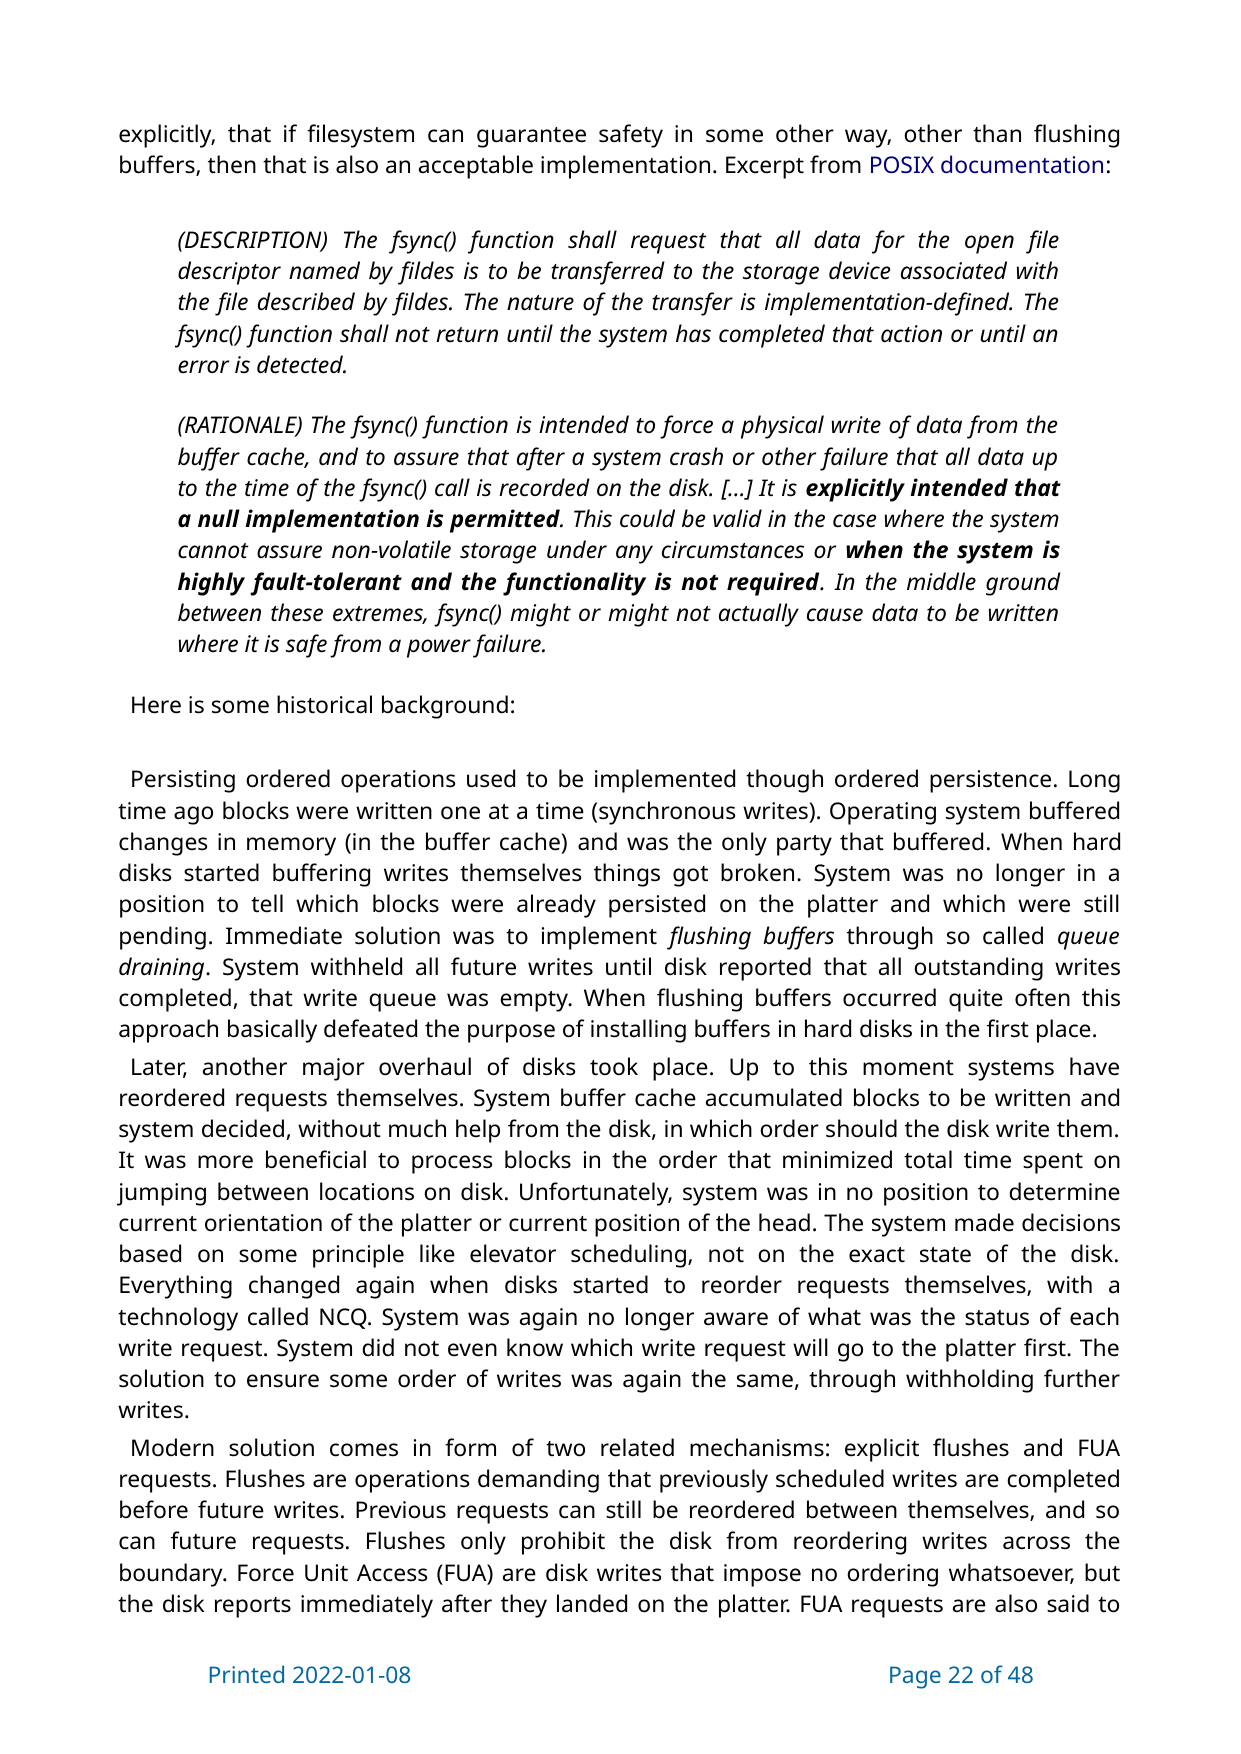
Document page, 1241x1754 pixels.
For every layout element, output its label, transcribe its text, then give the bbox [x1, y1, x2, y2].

text explicitly, that if filesystem can guarantee safety in some other way, other than flushing buffers, then that is also an acceptable implementation. Excerpt from POSIX documentation: [118, 118, 1122, 181]
text Here is some historical background: [118, 689, 1122, 720]
text (DESCRIPTION) The fsync() function shall request that all data for the open file descriptor named by fildes is to be transferred to the storage device associated with the file described by fildes. The nature of the transfer is implementation-defined. The fsync() function shall not return until the system has completed that action or until an error is detected. [177, 224, 1063, 380]
text Modern solution comes in form of two related mechanisms: explicit flushes and FUA requests. Flushes are operations demanding that previously scheduled writes are completed before future writes. Previous requests can still be reordered between themselves, and so can future requests. Flushes only prohibit the disk from reordering writes across the boundary. Force Unit Access (FUA) are disk writes that impose no ordering whatsoever, but the disk reports immediately after they landed on the platter. FUA requests are also said to [118, 1431, 1122, 1619]
text Persisting ordered operations used to be implemented though ordered persistence. Long time ago blocks were written one at a time (synchronous writes). Operating system buffered changes in memory (in the buffer cache) and was the only party that buffered. When hard disks started buffering writes themselves things got broken. System was no longer in a position to tell which blocks were already persisted on the platter and which were still pending. Immediate solution was to implement flushing buffers through so called queue draining. System withheld all future writes until disk reported that all outstanding writes completed, that write queue was empty. When flushing buffers occurred quite often this approach basically defeated the purpose of installing buffers in hard disks in the first place. [118, 763, 1122, 1044]
text Later, another major overhaul of disks took place. Up to this moment systems have reordered requests themselves. System buffer cache accumulated blocks to be written and system decided, without much help from the disk, in which order should the disk write them. It was more beneficial to process blocks in the order that minimized total time spent on jumping between locations on disk. Unfortunately, system was in no position to determine current orientation of the platter or current position of the head. The system made decisions based on some principle like elevator scheduling, not on the exact state of the disk. Everything changed again when disks started to reorder requests themselves, with a technology called NCQ. System was again no longer aware of what was the status of each write request. System did not even know which write request will go to the platter first. The solution to ensure some order of writes was again the same, through withholding further writes. [118, 1051, 1122, 1426]
text (RATIONALE) The fsync() function is intended to force a physical write of data from the buffer cache, and to assure that after a system crash or other failure that all data up to the time of the fsync() call is recorded on the disk. […] It is explicitly intended that a null implementation is permitted. This could be valid in the case where the system cannot assure non-volatile storage under any circumstances or when the system is highly fault-tolerant and the functionality is not required. In the middle ground between these extremes, fsync() might or might not actually cause data to be written where it is safe from a power failure. [177, 409, 1063, 659]
